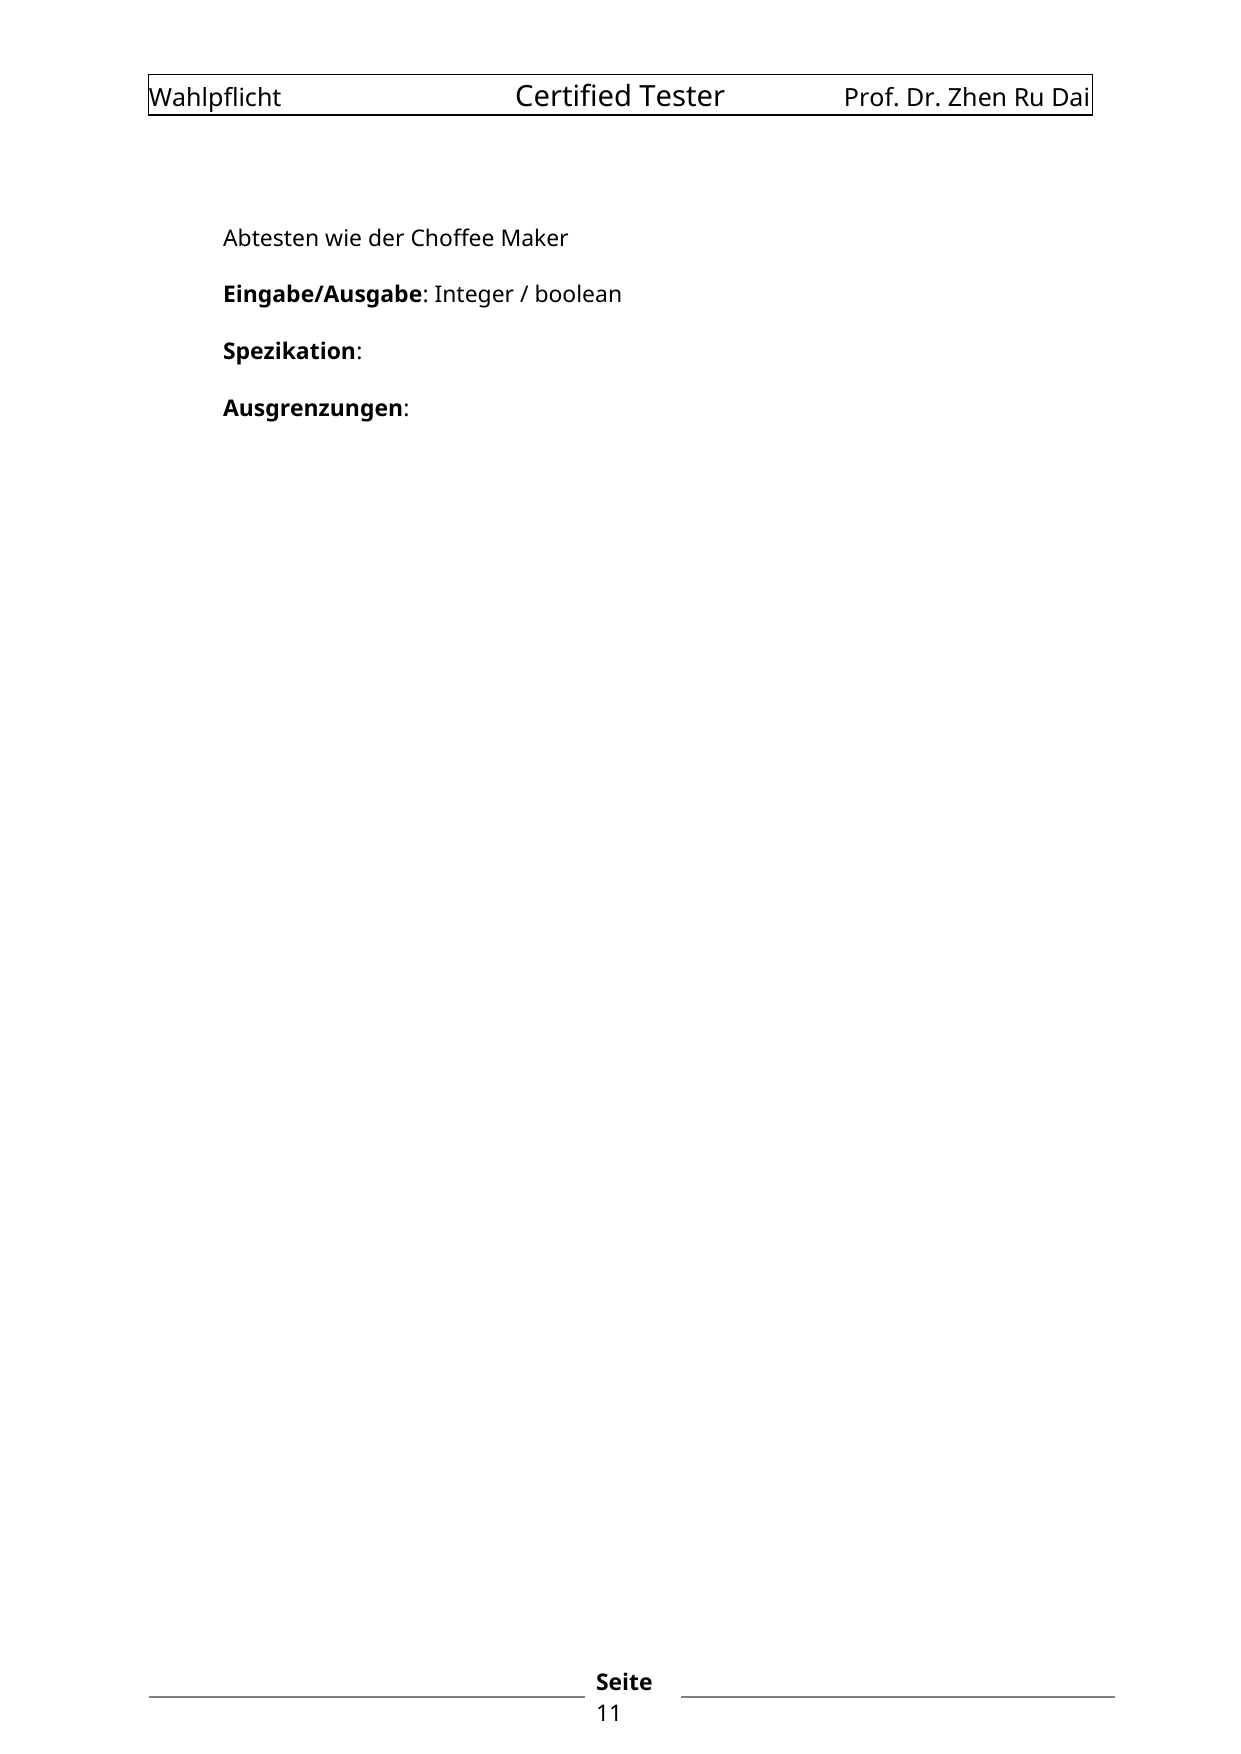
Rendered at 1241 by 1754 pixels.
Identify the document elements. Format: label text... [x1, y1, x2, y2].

text Abtesten wie der Choffee Maker [148, 222, 1093, 253]
text Ausgrenzungen: [148, 392, 1093, 423]
text Spezikation: [148, 335, 1093, 366]
text Eingabe/Ausgabe: Integer / boolean [148, 278, 1093, 309]
